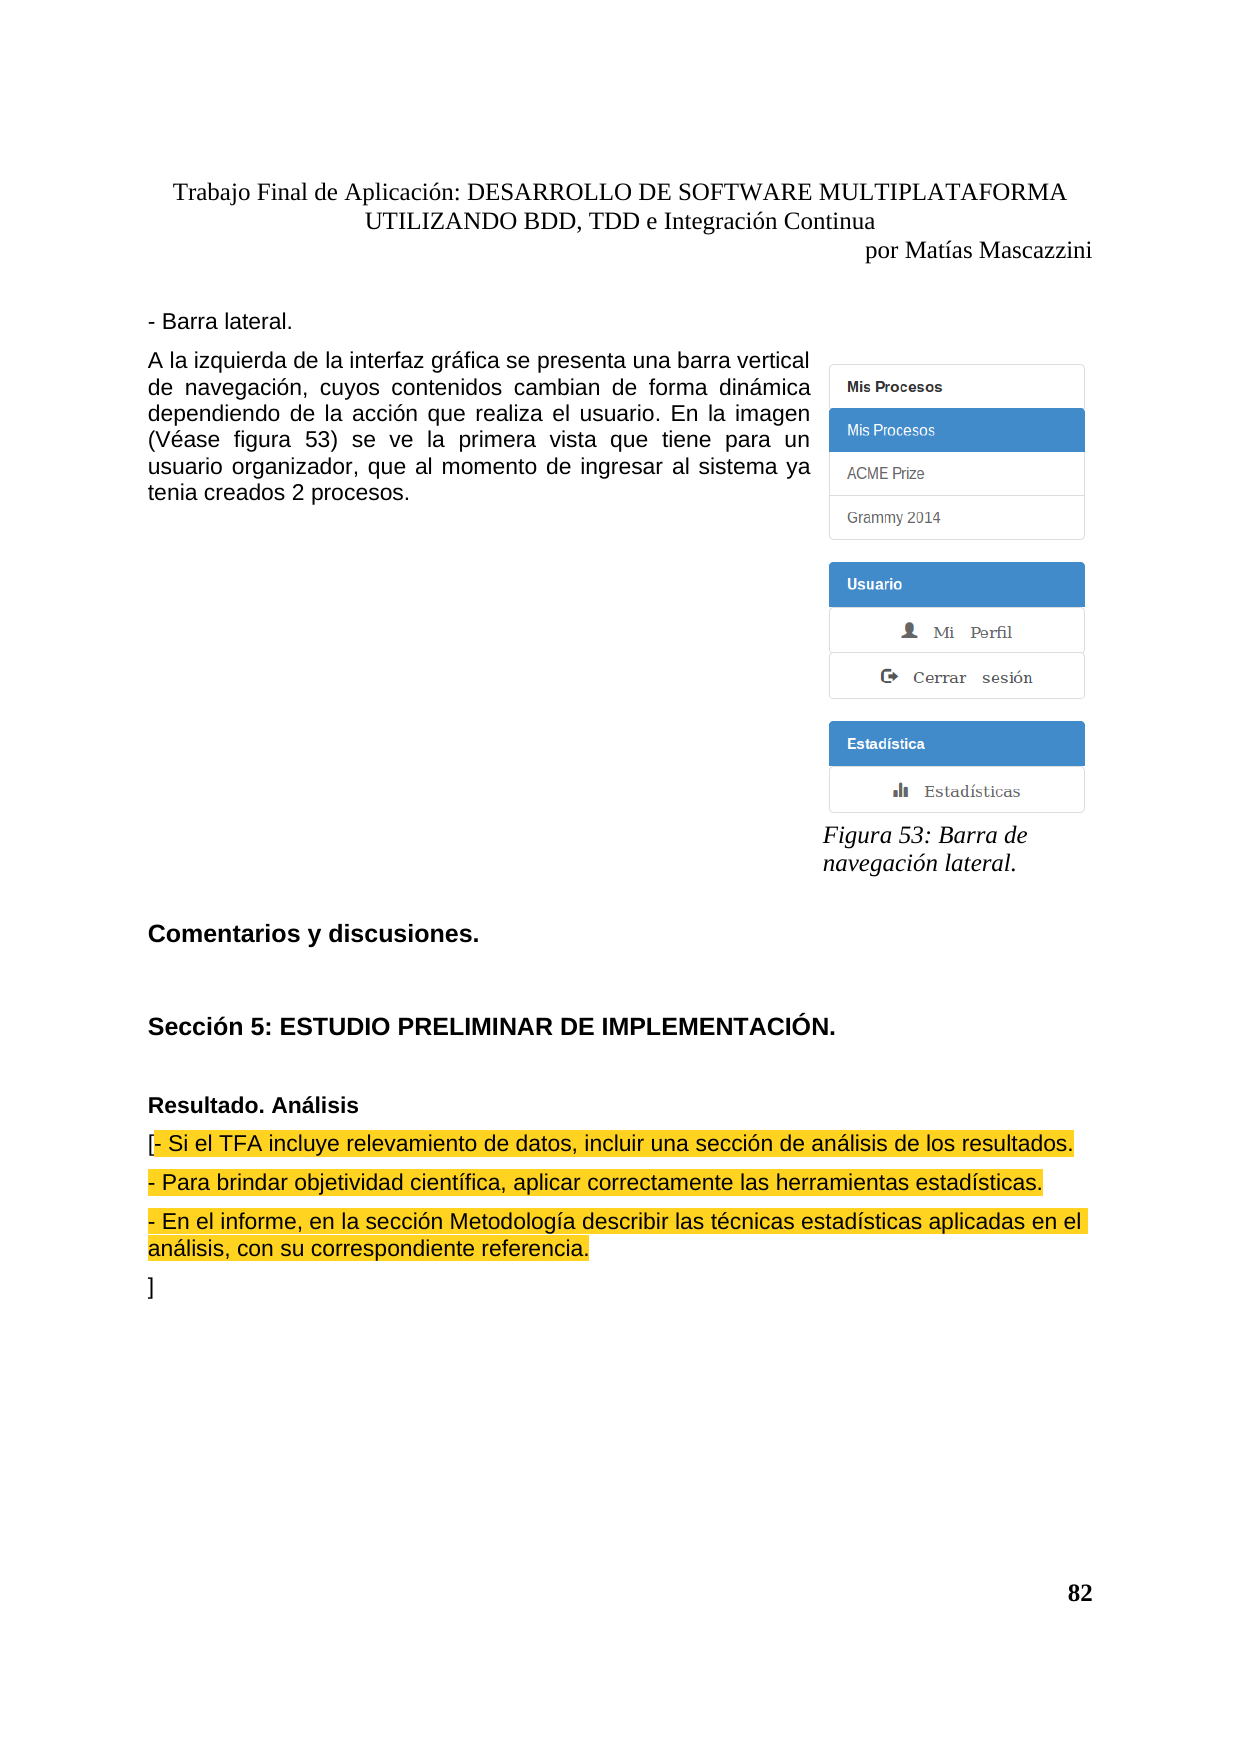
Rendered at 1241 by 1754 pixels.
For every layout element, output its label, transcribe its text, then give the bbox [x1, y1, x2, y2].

text - Para brindar objetividad científica, aplicar correctamente las herramientas estadísticas. [148, 1169, 1093, 1196]
text Resultado. Análisis [148, 1092, 1093, 1118]
subtitle Comentarios y discusiones. [148, 919, 1093, 948]
picture [822, 359, 1093, 820]
subtitle Sección 5: ESTUDIO PRELIMINAR DE IMPLEMENTACIÓN. [148, 1011, 1093, 1040]
text Figura 53: Barra de navegación lateral. [823, 820, 1093, 877]
text - Barra lateral. [148, 308, 1093, 335]
text - En el informe, en la sección Metodología describir las técnicas estadísticas aplicadas en el análisis, con su correspondiente referencia. [148, 1208, 1093, 1261]
text A la izquierda de la interfaz gráfica se presenta una barra vertical de navegación, cuyos contenidos cambian de forma dinámica dependiendo de la acción que realiza el usuario. En la imagen (Véase figura 53) se ve la primera vista que tiene para un usuario organizador, que al momento de ingresar al sistema ya tenia creados 2 procesos. [148, 347, 1093, 505]
text ] [148, 1273, 1093, 1300]
text [- Si el TFA incluye relevamiento de datos, incluir una sección de análisis de los resultados. [148, 1130, 1093, 1157]
